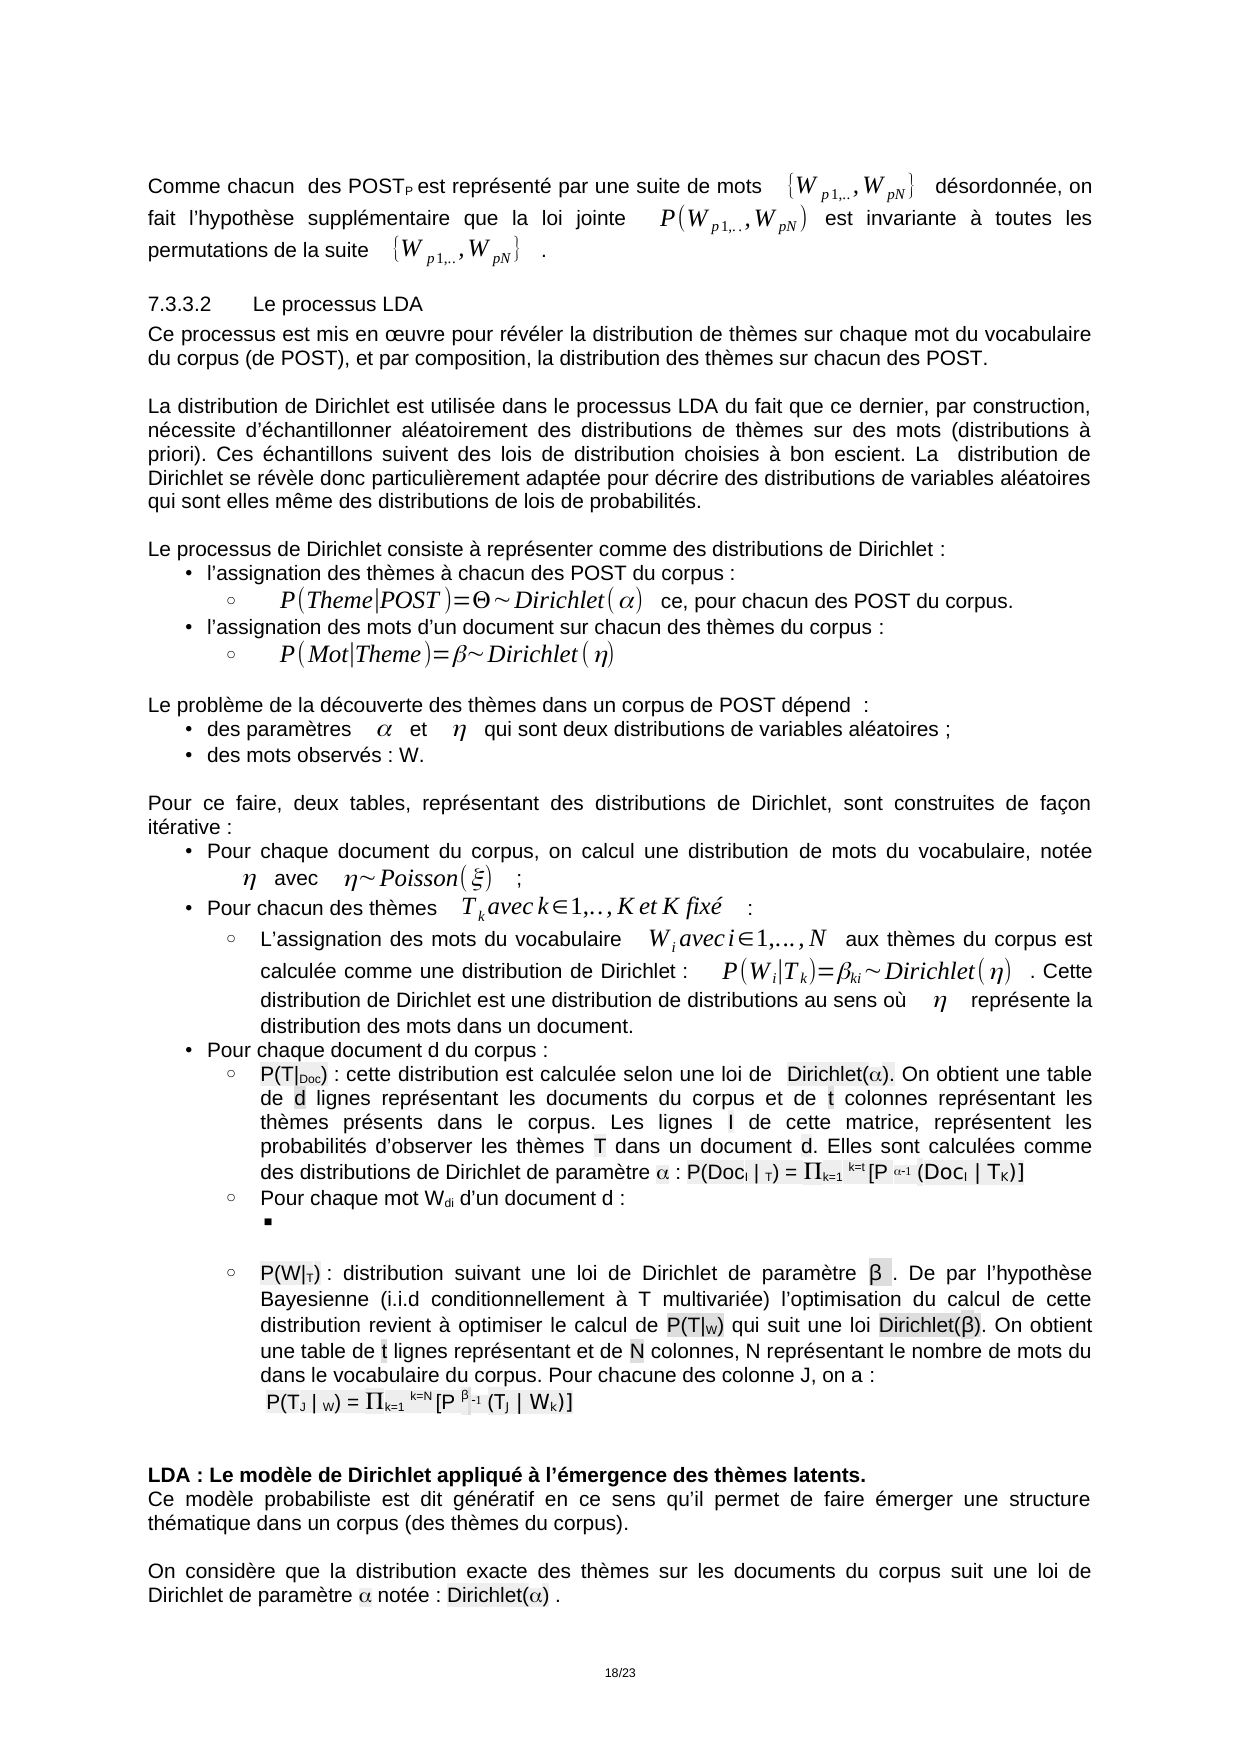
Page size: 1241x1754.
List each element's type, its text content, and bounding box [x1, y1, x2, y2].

list L’assignation des mots du vocabulaire aux thèmes du corpus est calculée comme une distribution de Dirichlet : . Cette distribution de Dirichlet est une distribution de distributions au sens où représente la distribution des mots dans un document. [223, 924, 1092, 1037]
list P(T|Doc) : cette distribution est calculée selon une loi de Dirichlet(α). On obtient une table de d lignes représentant les documents du corpus et de t colonnes représentant les thèmes présents dans le corpus. Les lignes I de cette matrice, représentent les probabilités d’observer les thèmes T dans un document d. Elles sont calculées comme des distributions de Dirichlet de paramètre α : P(DocI | T) = Πk=1 k=t [P α-1 (DocI | TK)] [223, 1062, 1092, 1186]
text Ce processus est mis en œuvre pour révéler la distribution de thèmes sur chaque mot du vocabulaire du corpus (de POST), et par composition, la distribution des thèmes sur chacun des POST. [148, 322, 1092, 369]
text Ce modèle probabiliste est dit génératif en ce sens qu’il permet de faire émerger une structure thématique dans un corpus (des thèmes du corpus). [148, 1487, 1092, 1535]
text LDA : Le modèle de Dirichlet appliqué à l’émergence des thèmes latents. [148, 1463, 1092, 1487]
list Pour chaque document du corpus, on calcul une distribution de mots du vocabulaire, notée avec ; [185, 839, 1092, 893]
text Pour ce faire, deux tables, représentant des distributions de Dirichlet, sont construites de façon itérative : [148, 791, 1092, 839]
list P(W|T) : distribution suivant une loi de Dirichlet de paramètre β . De par l’hypothèse Bayesienne (i.i.d conditionnellement à T multivariée) l’optimisation du calcul de cette distribution revient à optimiser le calcul de P(T|W) qui suit une loi Dirichlet(β). On obtient une table de t lignes représentant et de N colonnes, N représentant le nombre de mots du dans le vocabulaire du corpus. Pour chacune des colonne J, on a : [223, 1258, 1092, 1387]
list Pour chaque document d du corpus : [185, 1037, 1092, 1062]
list l’assignation des thèmes à chacun des POST du corpus : [185, 561, 1092, 585]
text P(TJ | W) = Πk=1 k=N [P β -1 (TJ | Wk)] [266, 1387, 1092, 1415]
list Pour chaque mot Wdi d’un document d : [223, 1186, 1092, 1210]
list des paramètres et qui sont deux distributions de variables aléatoires ; [185, 717, 1092, 743]
text La distribution de Dirichlet est utilisée dans le processus LDA du fait que ce dernier, par construction, nécessite d’échantillonner aléatoirement des distributions de thèmes sur des mots (distributions à priori). Ces échantillons suivent des lois de distribution choisies à bon escient. La distribution de Dirichlet se révèle donc particulièrement adaptée pour décrire des distributions de variables aléatoires qui sont elles même des distributions de lois de probabilités. [148, 393, 1092, 513]
list l’assignation des mots d’un document sur chacun des thèmes du corpus : [185, 615, 1092, 639]
text Comme chacun des POSTP est représenté par une suite de mots désordonnée, on fait l’hypothèse supplémentaire que la loi jointe est invariante à toutes les permutations de la suite . [148, 172, 1092, 266]
text On considère que la distribution exacte des thèmes sur les documents du corpus suit une loi de Dirichlet de paramètre α notée : Dirichlet(α) . [148, 1559, 1092, 1607]
list Pour chacun des thèmes : [185, 893, 1092, 924]
text Le problème de la découverte des thèmes dans un corpus de POST dépend : [148, 693, 1092, 717]
list ce, pour chacun des POST du corpus. [223, 585, 1092, 615]
list des mots observés : W. [185, 743, 1092, 767]
text Le processus de Dirichlet consiste à représenter comme des distributions de Dirichlet : [148, 537, 1092, 561]
subtitle Le processus LDA [148, 291, 1092, 315]
